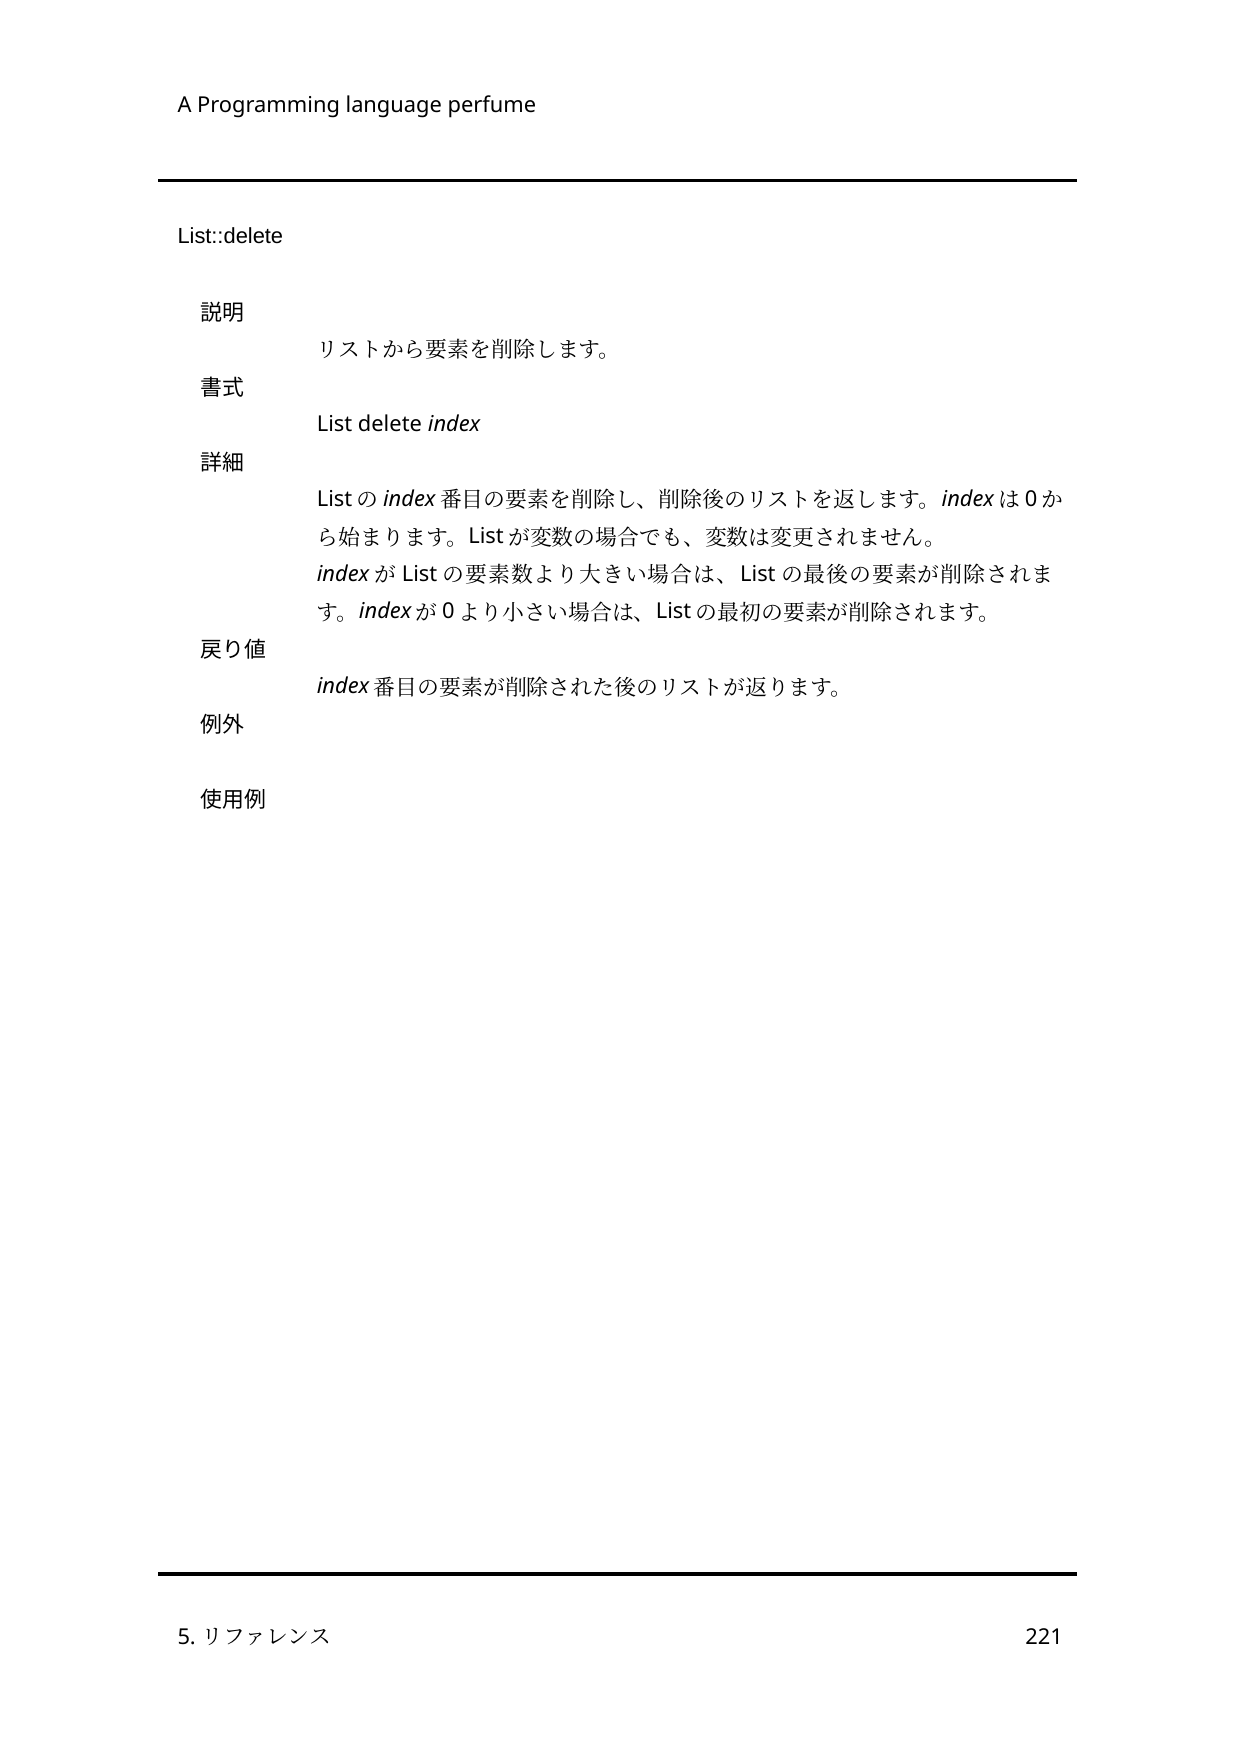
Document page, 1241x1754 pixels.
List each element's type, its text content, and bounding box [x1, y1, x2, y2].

table_cell 例外 [200, 704, 317, 779]
table_cell [317, 704, 1063, 779]
table_cell 詳細 [200, 442, 317, 629]
table_cell List delete index [317, 367, 1063, 442]
table_cell 戻り値 [200, 629, 317, 704]
table_cell [317, 779, 1063, 854]
subtitle List::delete [177, 217, 1063, 254]
table_cell index番目の要素が削除された後のリストが返ります。 [317, 629, 1063, 704]
table_cell Listのindex番目の要素を削除し、削除後のリストを返します。indexは0から始まります。Listが変数の場合でも、変数は変更されません。 indexがListの要素数より大きい場合は、Listの最後の要素が削除されます。indexが0より小さい場合は、Listの最初の要素が削除されます。 [317, 442, 1063, 629]
table_header 説明 [200, 292, 317, 367]
table_header リストから要素を削除します。 [317, 292, 1063, 367]
table_cell 使用例 [200, 779, 317, 854]
table_cell 書式 [200, 367, 317, 442]
